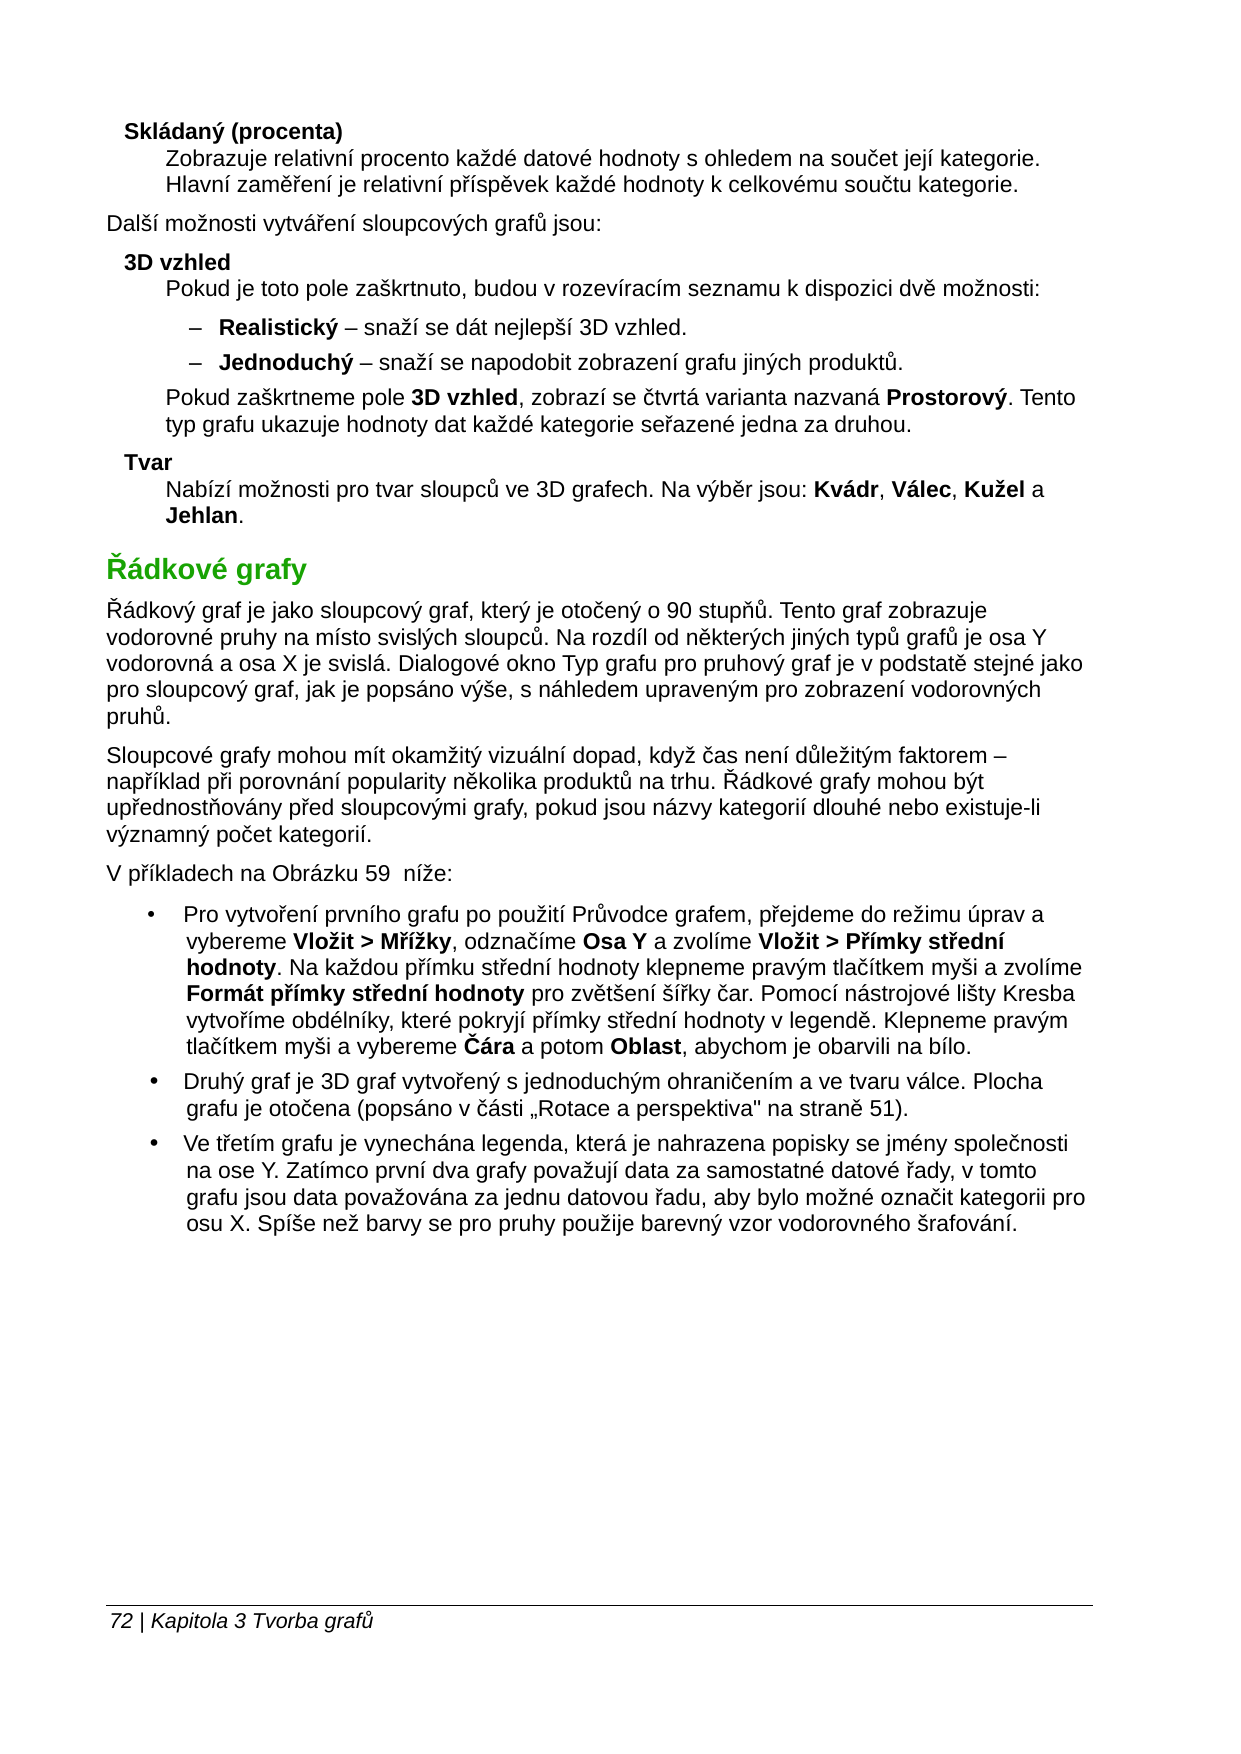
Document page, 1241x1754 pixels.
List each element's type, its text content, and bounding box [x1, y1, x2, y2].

subtitle Řádkové grafy [106, 552, 1093, 586]
text Nabízí možnosti pro tvar sloupců ve 3D grafech. Na výběr jsou: Kvádr, Válec, Kužel a Jehlan. [165, 476, 1093, 528]
list V příkladech na Obrázku 59 níže: [106, 859, 1093, 886]
text Skládaný (procenta) [124, 118, 1093, 144]
text Tvar [124, 449, 1093, 476]
text Zobrazuje relativní procento každé datové hodnoty s ohledem na součet její kategorie. Hlavní zaměření je relativní příspěvek každé hodnoty k celkovému součtu kategorie. [165, 144, 1093, 197]
text Sloupcové grafy mohou mít okamžitý vizuální dopad, když čas není důležitým faktorem – například při porovnání popularity několika produktů na trhu. Řádkové grafy mohou být upřednostňovány před sloupcovými grafy, pokud jsou názvy kategorií dlouhé nebo existuje-li významný počet kategorií. [106, 742, 1093, 847]
list Ve třetím grafu je vynechána legenda, která je nahrazena popisky se jmény společnosti na ose Y. Zatímco první dva grafy považují data za samostatné datové řady, v tomto grafu jsou data považována za jednu datovou řadu, aby bylo možné označit kategorii pro osu X. Spíše než barvy se pro pruhy použije barevný vzor vodorovného šrafování. [144, 1127, 1093, 1239]
list Realistický – snaží se dát nejlepší 3D vzhled. [189, 314, 1093, 340]
text Pokud zaškrtneme pole 3D vzhled, zobrazí se čtvrtá varianta nazvaná Prostorový. Tento typ grafu ukazuje hodnoty dat každé kategorie seřazené jedna za druhou. [165, 384, 1093, 437]
list Jednoduchý – snaží se napodobit zobrazení grafu jiných produktů. [189, 349, 1093, 375]
text Další možnosti vytváření sloupcových grafů jsou: [106, 210, 1093, 236]
list Druhý graf je 3D graf vytvořený s jednoduchým ohraničením a ve tvaru válce. Plocha grafu je otočena (popsáno v části „Otočení a perspektiva" na straně 47). [144, 1065, 1093, 1122]
text 3D vzhled [124, 248, 1093, 275]
list Pro vytvoření prvního grafu po použití Průvodce grafem, přejdeme do režimu úprav a vybereme Vložit > Mřížky, odznačíme Osa Y a zvolíme Vložit > Přímky střední hodnoty. Na každou přímku střední hodnoty klepneme pravým tlačítkem myši a zvolíme Formát přímky střední hodnoty pro zvětšení šířky čar. Pomocí nástrojové lišty Kresba vytvoříme obdélníky, které pokryjí přímky střední hodnoty v legendě. Klepneme pravým tlačítkem myši a vybereme Čára a potom Oblast, abychom je obarvili na bílo. [144, 898, 1093, 1059]
text Pokud je toto pole zaškrtnuto, budou v rozevíracím seznamu k dispozici dvě možnosti: [165, 275, 1093, 301]
text Řádkový graf je jako sloupcový graf, který je otočený o 90 stupňů. Tento graf zobrazuje vodorovné pruhy na místo svislých sloupců. Na rozdíl od některých jiných typů grafů je osa Y vodorovná a osa X je svislá. Dialogové okno Typ grafu pro pruhový graf je v podstatě stejné jako pro sloupcový graf, jak je popsáno výše, s náhledem upraveným pro zobrazení vodorovných pruhů. [106, 597, 1093, 729]
